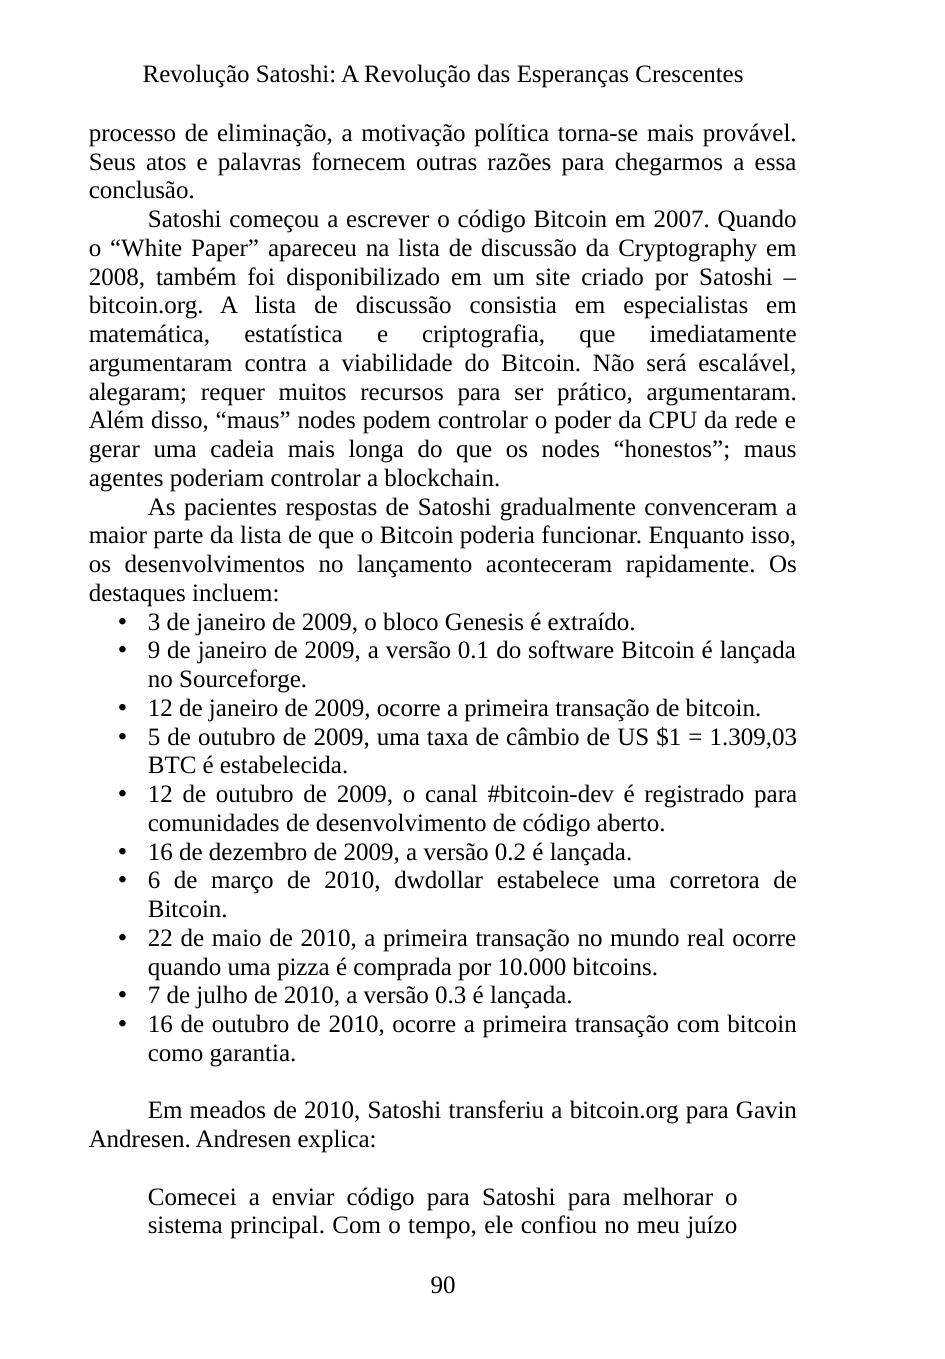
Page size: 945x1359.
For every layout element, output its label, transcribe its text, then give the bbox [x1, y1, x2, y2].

list 6 de março de 2010, dwdollar estabelece uma corretora de Bitcoin. [118, 866, 797, 923]
text As pacientes respostas de Satoshi gradualmente convenceram a maior parte da lista de que o Bitcoin poderia funcionar. Enquanto isso, os desenvolvimentos no lançamento aconteceram rapidamente. Os destaques incluem: [88, 492, 797, 607]
list 9 de janeiro de 2009, a versão 0.1 do software Bitcoin é lançada no Sourceforge. [118, 636, 797, 693]
list 12 de outubro de 2009, o canal #bitcoin-dev é registrado para comunidades de desenvolvimento de código aberto. [118, 779, 797, 837]
list 5 de outubro de 2009, uma taxa de câmbio de US $1 = 1.309,03 BTC é estabelecida. [118, 722, 797, 779]
list 7 de julho de 2010, a versão 0.3 é lançada. [118, 981, 797, 1009]
text Satoshi começou a escrever o código Bitcoin em 2007. Quando o “White Paper” apareceu na lista de discussão da Cryptography em 2008, também foi disponibilizado em um site criado por Satoshi – bitcoin.org. A lista de discussão consistia em especialistas em matemática, estatística e criptografia, que imediatamente argumentaram contra a viabilidade do Bitcoin. Não será escalável, alegaram; requer muitos recursos para ser prático, argumentaram. Além disso, “maus” nodes podem controlar o poder da CPU da rede e gerar uma cadeia mais longa do que os nodes “honestos”; maus agentes poderiam controlar a blockchain. [88, 204, 797, 492]
list 16 de dezembro de 2009, a versão 0.2 é lançada. [118, 837, 797, 866]
list 12 de janeiro de 2009, ocorre a primeira transação de bitcoin. [118, 693, 797, 722]
list 3 de janeiro de 2009, o bloco Genesis é extraído. [118, 607, 797, 636]
list 16 de outubro de 2010, ocorre a primeira transação com bitcoin como garantia. [118, 1009, 797, 1067]
text Comecei a enviar código para Satoshi para melhorar o sistema principal. Com o tempo, ele confiou no meu juízo [148, 1182, 738, 1239]
list 22 de maio de 2010, a primeira transação no mundo real ocorre quando uma pizza é comprada por 10.000 bitcoins. [118, 923, 797, 981]
text Em meados de 2010, Satoshi transferiu a bitcoin.org para Gavin Andresen. Andresen explica: [88, 1096, 797, 1153]
text processo de eliminação, a motivação política torna-se mais provável. Seus atos e palavras fornecem outras razões para chegarmos a essa conclusão. [88, 118, 797, 204]
